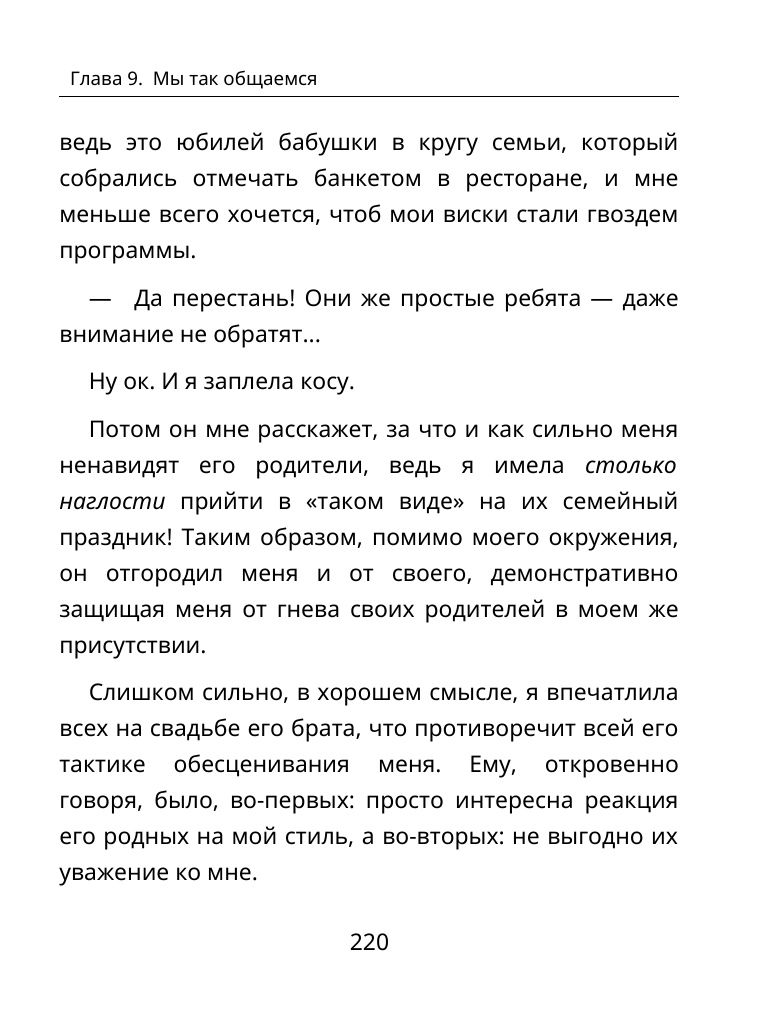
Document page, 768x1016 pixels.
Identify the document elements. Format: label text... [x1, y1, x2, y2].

text Потом он мне расскажет, за что и как сильно меня ненавидят его родители, ведь я имела столько наглости прийти в «таком виде» на их семейный праздник! Таким образом, помимо моего окружения, он отгородил меня и от своего, демонстративно защищая меня от гнева своих родителей в моем же присутствии. [59, 413, 679, 660]
text Ну ок. И я заплела косу. [59, 365, 679, 396]
text ведь это юбилей бабушки в кругу семьи, который собрались отмечать банкетом в ресторане, и мне меньше всего хочется, чтоб мои виски стали гвоздем программы. [59, 126, 679, 265]
text Слишком сильно, в хорошем смысле, я впечатлила всех на свадьбе его брата, что противоречит всей его тактике обесценивания меня. Ему, откровенно говоря, было, во-первых: просто интересна реакция его родных на мой стиль, а во-вторых: не выгодно их уважение ко мне. [59, 676, 679, 887]
list Да перестань! Они же простые ребята — даже внимание не обратят... [59, 282, 679, 349]
